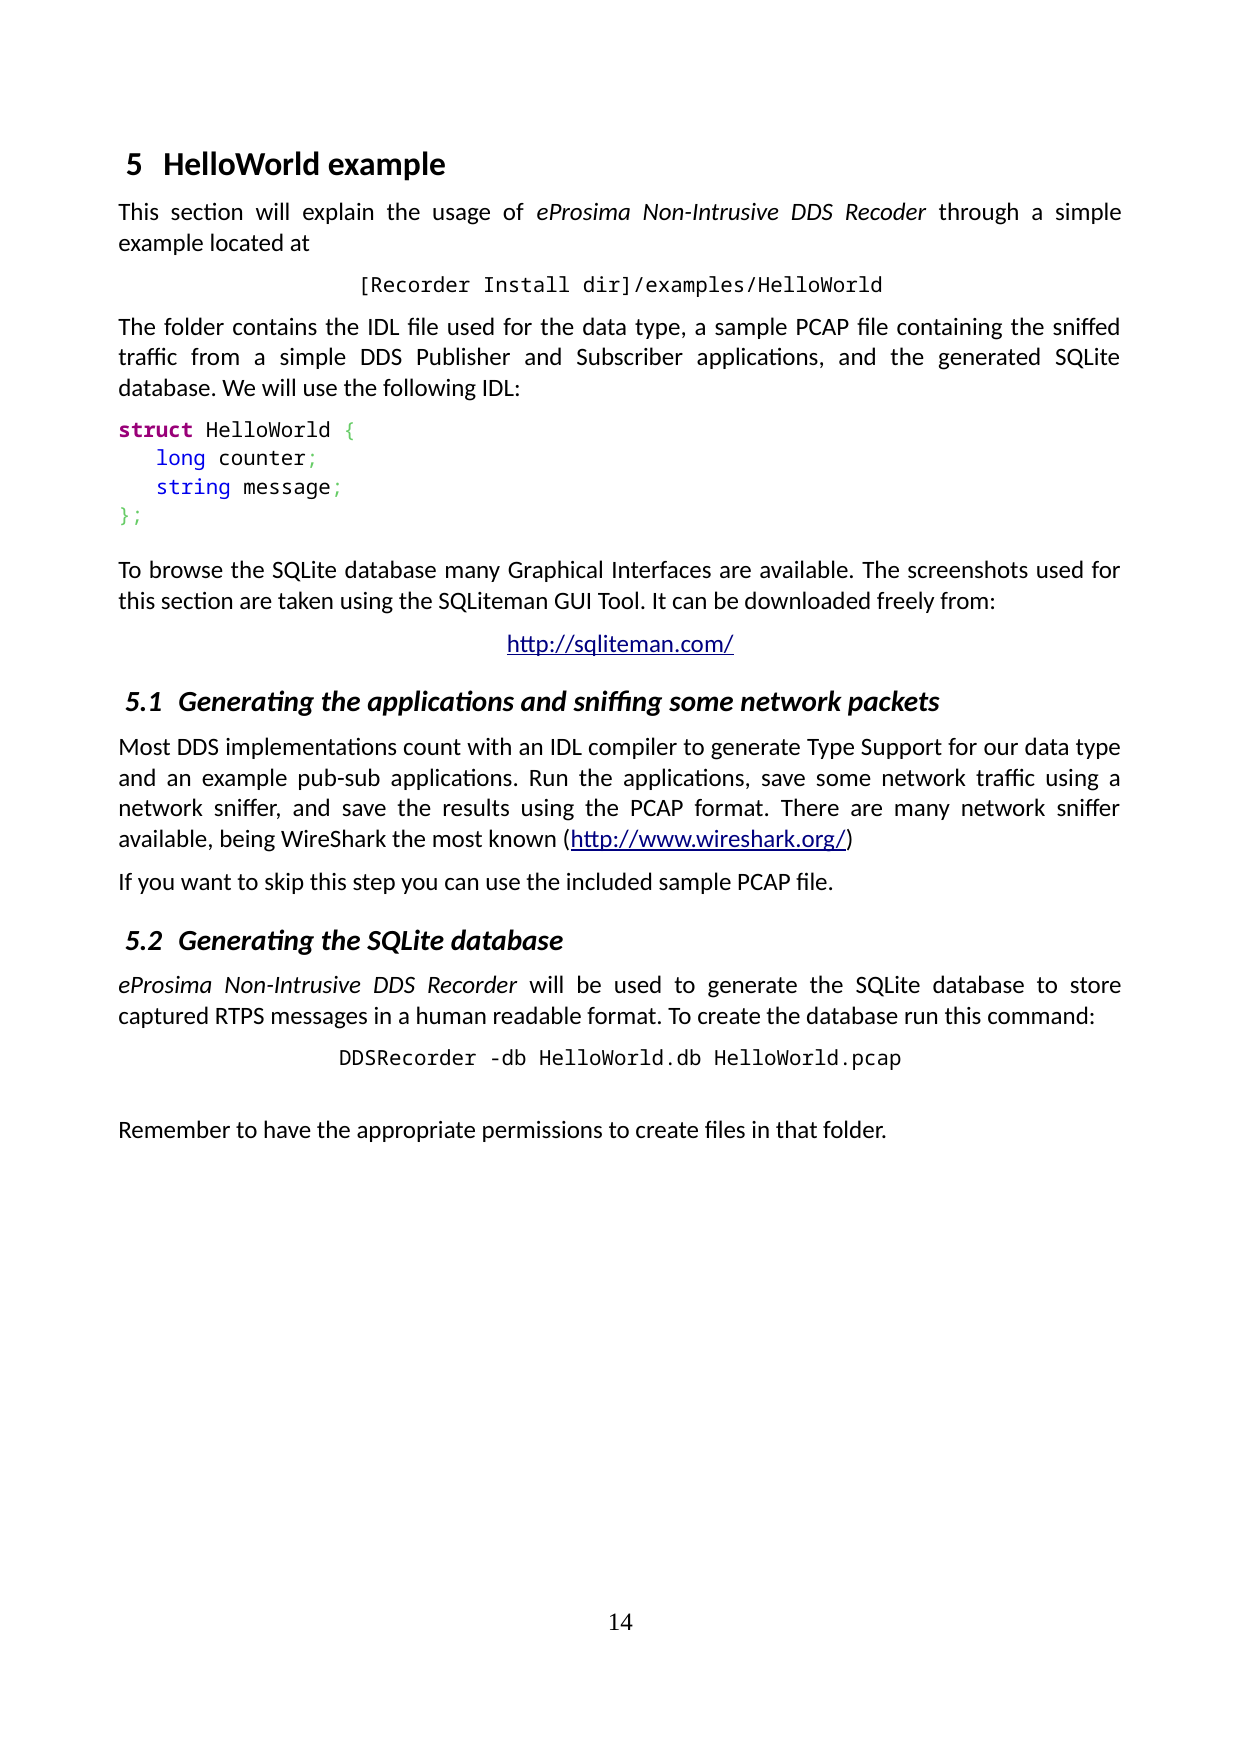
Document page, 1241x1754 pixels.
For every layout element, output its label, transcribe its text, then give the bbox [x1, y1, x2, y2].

text To browse the SQLite database many Graphical Interfaces are available. The screenshots used for this section are taken using the SQLiteman GUI Tool. It can be downloaded freely from: [118, 554, 1122, 615]
subtitle Generating the SQLite database [118, 922, 1122, 957]
text The folder contains the IDL file used for the data type, a sample PCAP file containing the sniffed traffic from a simple DDS Publisher and Subscriber applications, and the generated SQLite database. We will use the following IDL: [118, 311, 1122, 403]
text [Recorder Install dir]/examples/HelloWorld [118, 270, 1122, 298]
text struct HelloWorld { [118, 415, 1122, 443]
text eProsima Non-Intrusive DDS Recorder will be used to generate the SQLite database to store captured RTPS messages in a human readable format. To create the database run this command: [118, 970, 1122, 1031]
text If you want to skip this step you can use the included sample PCAP file. [118, 866, 1122, 897]
text DDSRecorder -db HelloWorld.db HelloWorld.pcap [118, 1043, 1122, 1072]
subtitle Generating the applications and sniffing some network packets [118, 683, 1122, 719]
text string message; [118, 472, 1122, 500]
text Remember to have the appropriate permissions to create files in that folder. [118, 1115, 1122, 1145]
text long counter; [118, 443, 1122, 472]
text }; [118, 500, 1122, 529]
text Most DDS implementations count with an IDL compiler to generate Type Support for our data type and an example pub-sub applications. Run the applications, save some network traffic using a network sniffer, and save the results using the PCAP format. There are many network sniffer available, being WireShark the most known (http://www.wireshark.org/) [118, 731, 1122, 853]
text This section will explain the usage of eProsima Non-Intrusive DDS Recoder through a simple example located at [118, 197, 1122, 258]
text http://sqliteman.com/ [118, 628, 1122, 658]
subtitle HelloWorld example [118, 143, 1122, 184]
